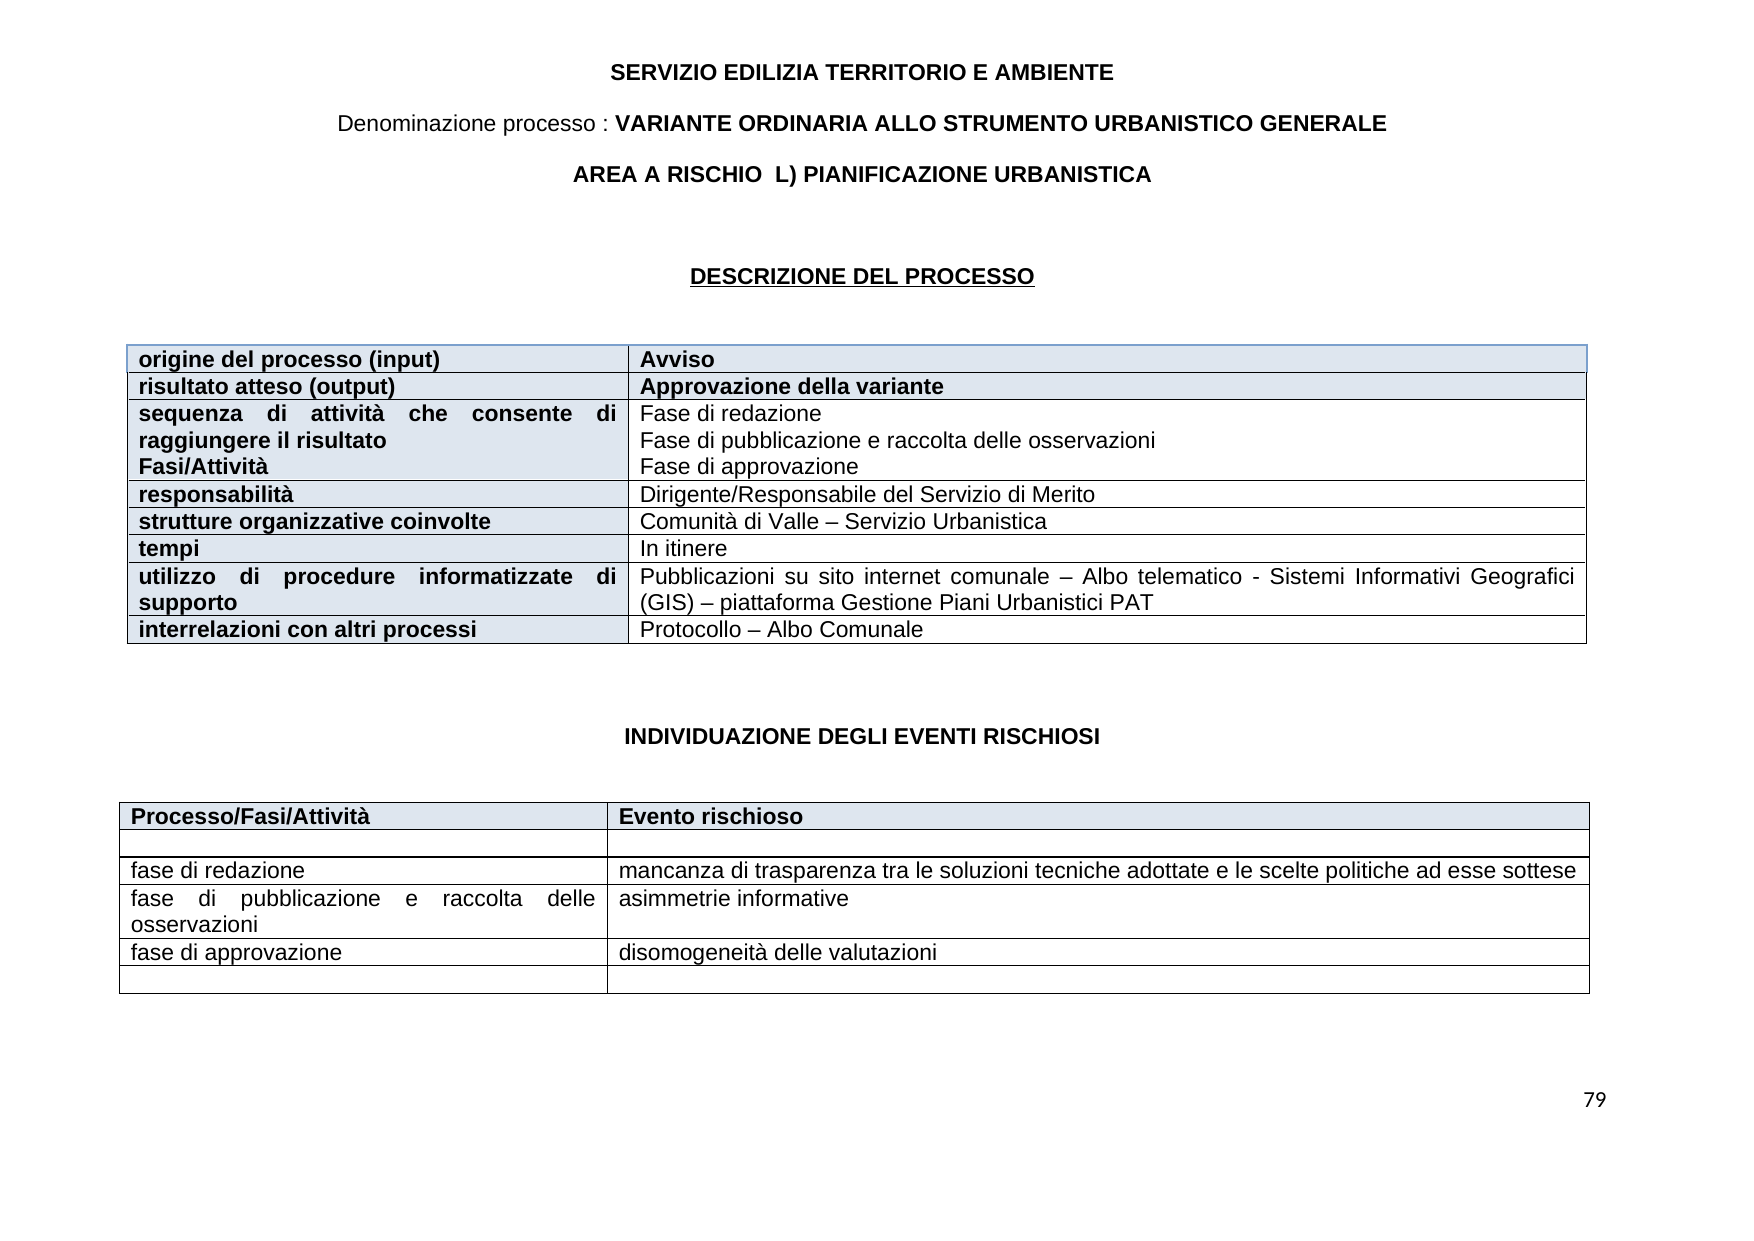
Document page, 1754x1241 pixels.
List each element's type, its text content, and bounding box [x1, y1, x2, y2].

table_cell [120, 830, 607, 856]
table_cell fase di pubblicazione e raccolta delle osservazioni [120, 885, 607, 938]
table_cell Protocollo – Albo Comunale [629, 615, 1586, 643]
table_cell [608, 830, 1589, 856]
table_cell utilizzo di procedure informatizzate di supporto [128, 563, 628, 615]
text Area a RISCHIO L) PIANIFICAZIONE URBANISTICA [118, 161, 1606, 187]
text SERVIZIO EDILIZIA TERRITORIO E AMBIENTE [118, 59, 1606, 85]
table_cell Dirigente/Responsabile del Servizio di Merito [629, 480, 1586, 507]
text Denominazione processo : VARIANTE ORDINARIA ALLO STRUMENTO URBANISTICO GENERALE [118, 110, 1606, 136]
table_cell Comunità di Valle – Servizio Urbanistica [629, 507, 1586, 534]
text INDIVIDUAZIONE DEGLI EVENTI RISCHIOSI [118, 723, 1606, 749]
table_cell Approvazione della variante [629, 372, 1586, 399]
table_cell sequenza di attività che consente di raggiungere il risultato Fasi/Attività [128, 400, 628, 479]
table_cell fase di approvazione [120, 939, 607, 965]
table_cell asimmetrie informative [608, 885, 1589, 938]
table_cell Pubblicazioni su sito internet comunale – Albo telematico - Sistemi Informativi Geografici (GIS) – piattaforma Gestione Piani Urbanistici PAT [629, 562, 1586, 615]
table_cell mancanza di trasparenza tra le soluzioni tecniche adottate e le scelte politiche ad esse sottese [608, 858, 1589, 884]
table_cell In itinere [629, 534, 1586, 562]
table_cell [608, 966, 1589, 992]
table_cell Fase di redazione Fase di pubblicazione e raccolta delle osservazioni Fase di approvazione [629, 399, 1586, 479]
table_header Evento rischioso [608, 803, 1589, 829]
table_cell strutture organizzative coinvolte [128, 508, 628, 534]
table_cell interrelazioni con altri processi [128, 616, 628, 643]
table_cell disomogeneità delle valutazioni [608, 939, 1589, 965]
table_cell fase di redazione [120, 858, 607, 884]
table_cell risultato atteso (output) [128, 373, 628, 399]
table_cell tempi [128, 535, 628, 562]
table_cell responsabilità [128, 481, 628, 507]
table_header Avviso [629, 346, 1586, 372]
table_header Processo/Fasi/Attività [120, 803, 607, 829]
table_header origine del processo (input) [128, 346, 628, 372]
table_cell [120, 966, 607, 992]
text DESCRIZIONE DEL PROCESSO [118, 263, 1606, 289]
